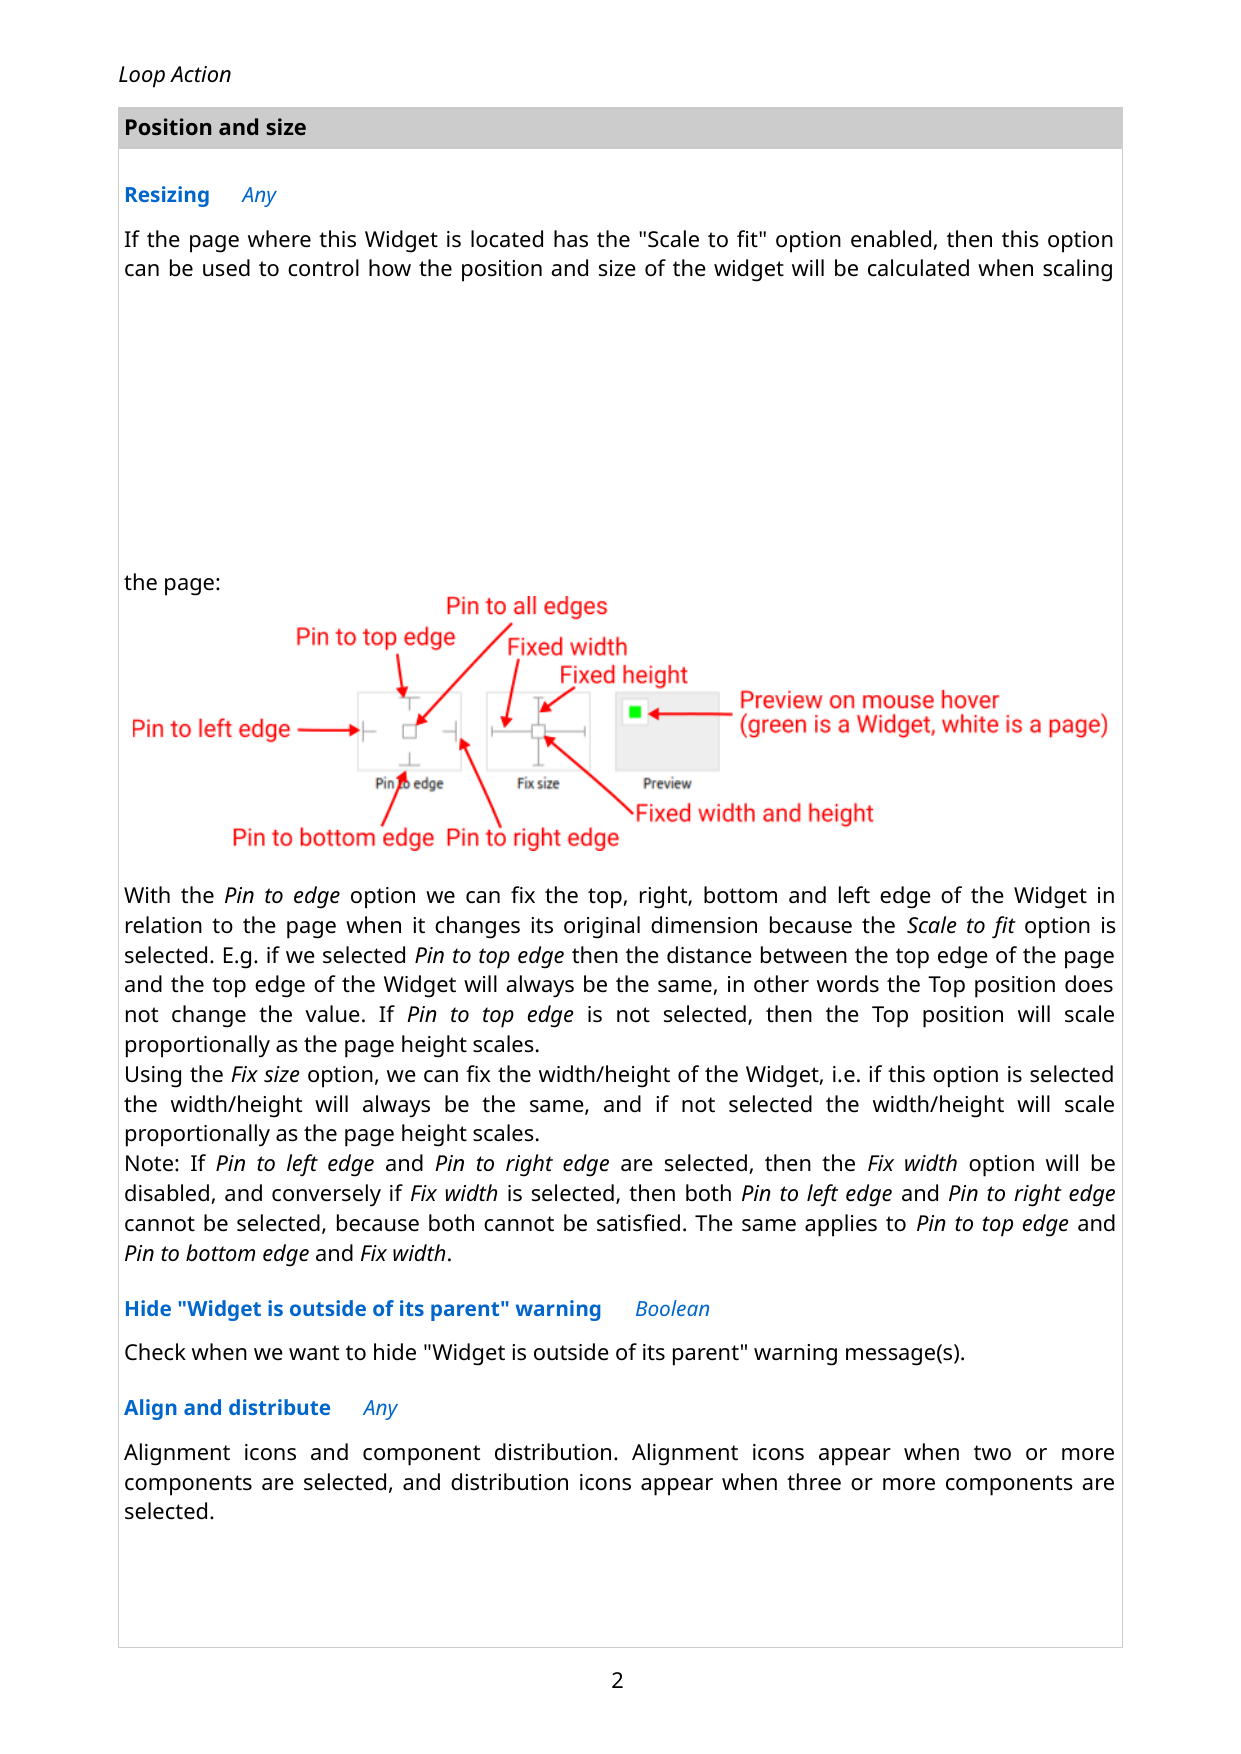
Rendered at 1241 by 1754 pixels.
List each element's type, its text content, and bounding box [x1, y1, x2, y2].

picture [132, 596, 1108, 851]
table_header Position and size [119, 108, 1122, 148]
table_cell Resizing Any If the page where this Widget is located has the "Scale to fit" option enabled, then this option can be used to control how the position and size of the widget will be calculated when scaling the page: With the Pin to edge option we can fix the top, right, bottom and left edge of the Widget in relation to the page when it changes its original dimension because the Scale to fit option is selected. E.g. if we selected Pin to top edge then the distance between the top edge of the page and the top edge of the Widget will always be the same, in other words the Top position does not change the value. If Pin to top edge is not selected, then the Top position will scale proportionally as the page height scales. Using the Fix size option, we can fix the width/height of the Widget, i.e. if this option is selected the width/height will always be the same, and if not selected the width/height will scale proportionally as the page height scales. Note: If Pin to left edge and Pin to right edge are selected, then the Fix width option will be disabled, and conversely if Fix width is selected, then both Pin to left edge and Pin to right edge cannot be selected, because both cannot be satisfied. The same applies to Pin to top edge and Pin to bottom edge and Fix width. Hide "Widget is outside of its parent" warning Boolean Check when we want to hide "Widget is outside of its parent" warning message(s). Align and distribute Any Alignment icons and component distribution. Alignment icons appear when two or more components are selected, and distribution icons appear when three or more components are selected. [119, 149, 1122, 1647]
